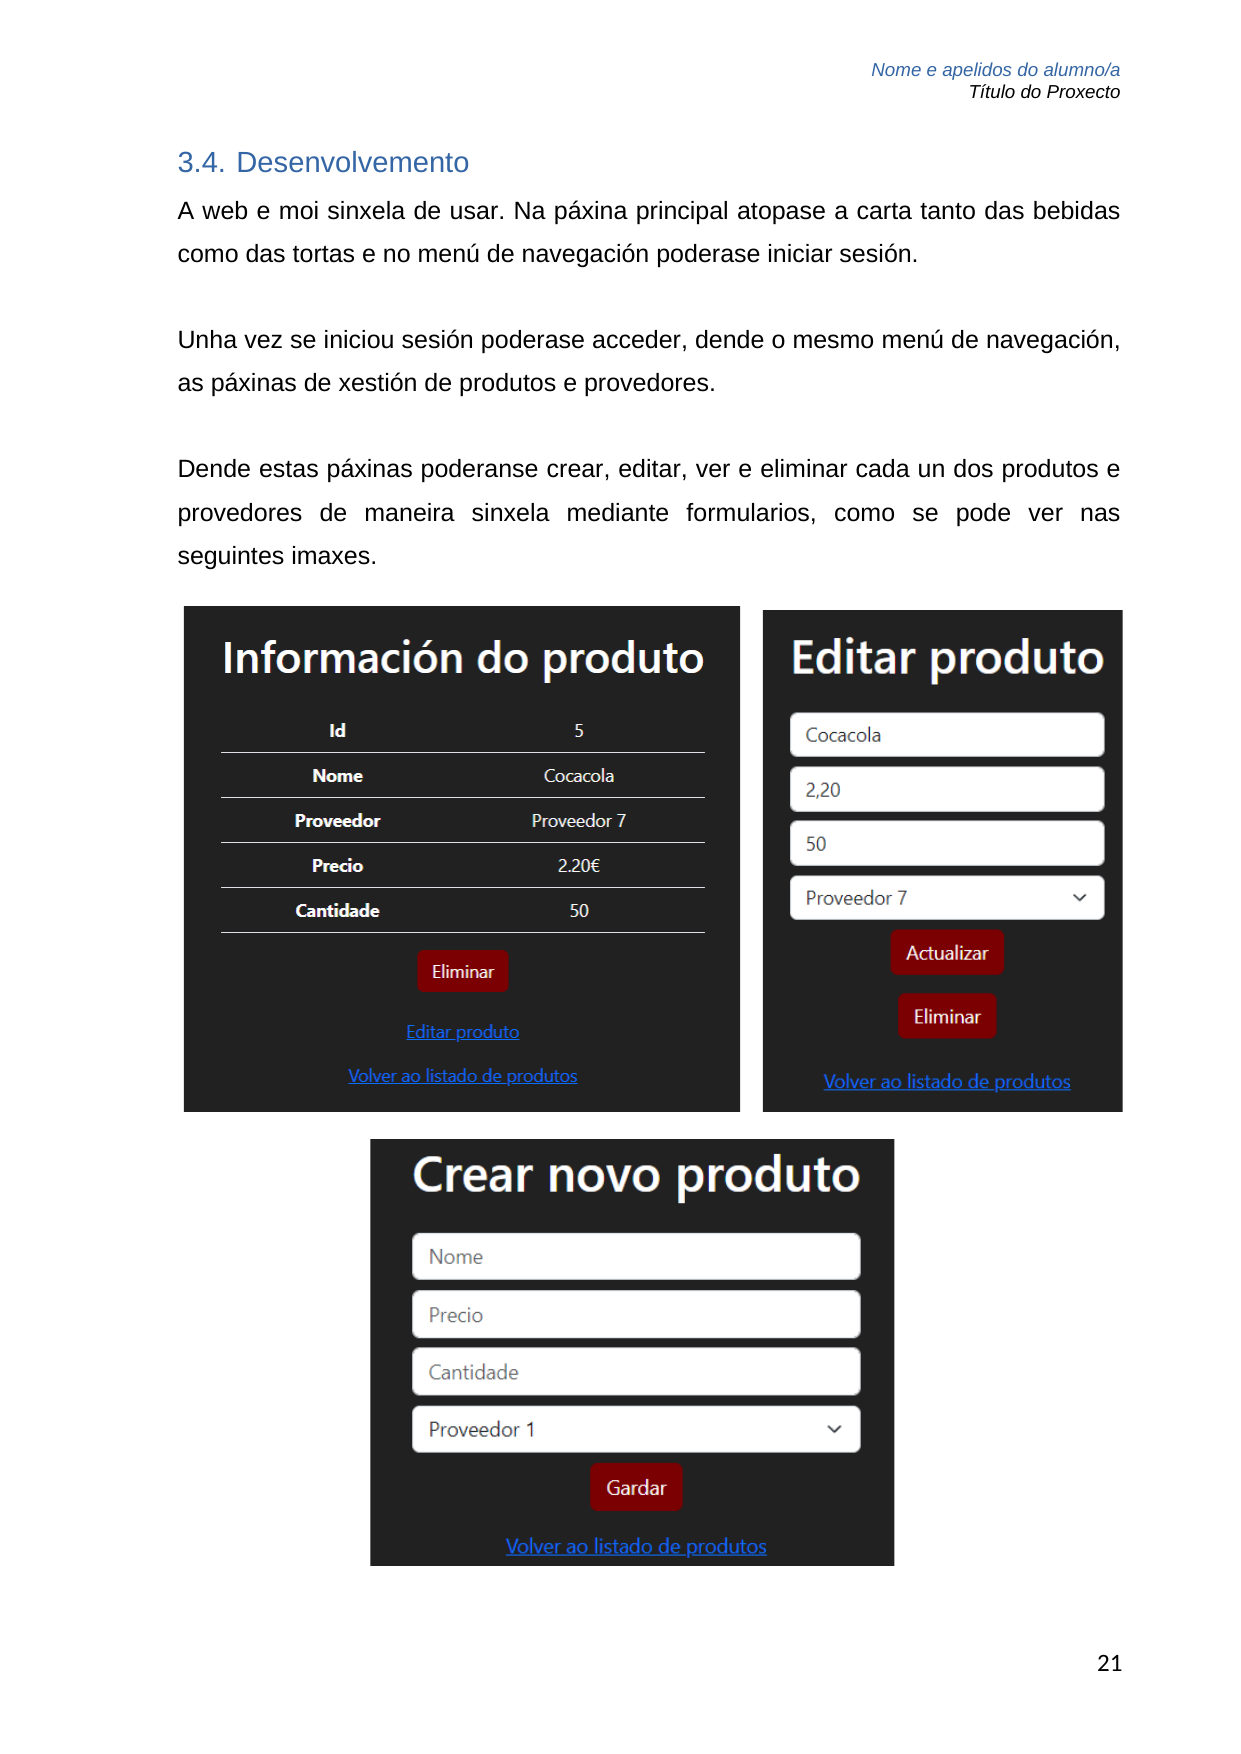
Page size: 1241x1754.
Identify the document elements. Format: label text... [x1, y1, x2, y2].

text Unha vez se iniciou sesión poderase acceder, dende o mesmo menú de navegación, as páxinas de xestión de produtos e provedores. [177, 325, 1122, 397]
picture [183, 606, 741, 1112]
text Dende estas páxinas poderanse crear, editar, ver e eliminar cada un dos produtos e provedores de maneira sinxela mediante formularios, como se pode ver nas seguintes imaxes. [177, 411, 1122, 569]
subtitle Desenvolvemento [177, 145, 1122, 179]
picture [762, 610, 1123, 1112]
picture [370, 1139, 895, 1566]
text A web e moi sinxela de usar. Na páxina principal atopase a carta tanto das bebidas como das tortas e no menú de navegación poderase iniciar sesión. [177, 196, 1122, 267]
